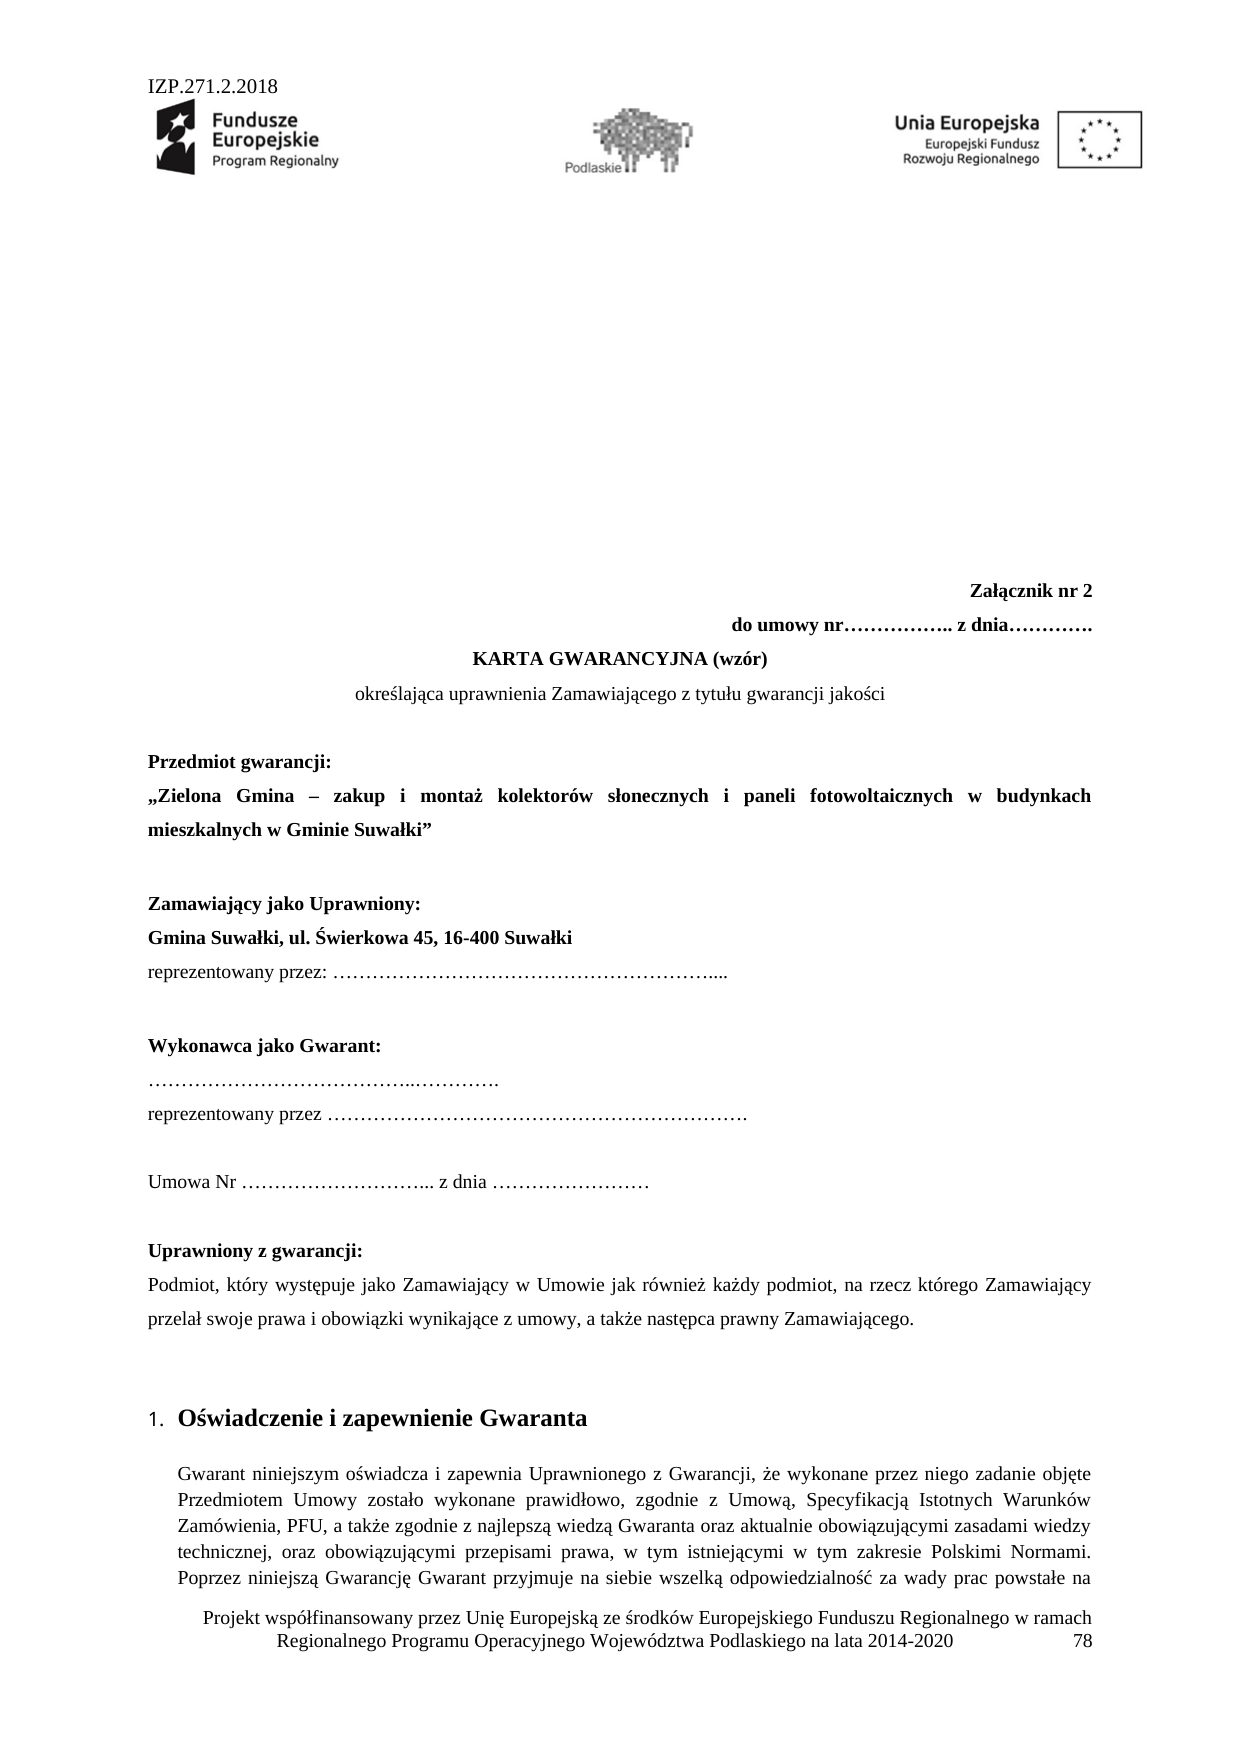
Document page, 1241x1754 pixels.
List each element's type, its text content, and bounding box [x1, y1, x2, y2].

text Uprawniony z gwarancji: [148, 1239, 1092, 1262]
text …………………………………..…………. [148, 1068, 1092, 1091]
text reprezentowany przez: ………………………………………………….... [148, 960, 1092, 983]
text „Zielona Gmina – zakup i montaż kolektorów słonecznych i paneli fotowoltaicznych w budynkach mieszkalnych w Gminie Suwałki” [148, 784, 1092, 841]
text Zamawiający jako Uprawniony: [148, 892, 1092, 914]
text do umowy nr…………….. z dnia…………. [148, 613, 1092, 636]
text KARTA GWARANCYJNA (wzór) [148, 647, 1092, 670]
text Przedmiot gwarancji: [148, 750, 1092, 773]
text Podmiot, który występuje jako Zamawiający w Umowie jak również każdy podmiot, na rzecz którego Zamawiający przelał swoje prawa i obowiązki wynikające z umowy, a także następca prawny Zamawiającego. [148, 1273, 1092, 1330]
text Załącznik nr 2 [148, 579, 1092, 602]
text Gwarant niniejszym oświadcza i zapewnia Uprawnionego z Gwarancji, że wykonane przez niego zadanie objęte Przedmiotem Umowy zostało wykonane prawidłowo, zgodnie z Umową, Specyfikacją Istotnych Warunków Zamówienia, PFU, a także zgodnie z najlepszą wiedzą Gwaranta oraz aktualnie obowiązującymi zasadami wiedzy technicznej, oraz obowiązującymi przepisami prawa, w tym istniejącymi w tym zakresie Polskimi Normami. Poprzez niniejszą Gwarancję Gwarant przyjmuje na siebie wszelką odpowiedzialność za wady prac powstałe na [177, 1462, 1092, 1589]
text Gmina Suwałki, ul. Świerkowa 45, 16-400 Suwałki [148, 926, 1092, 949]
text Umowa Nr ………………………... z dnia …………………… [148, 1170, 1092, 1193]
list Oświadczenie i zapewnienie Gwaranta [148, 1403, 1092, 1432]
text określająca uprawnienia Zamawiającego z tytułu gwarancji jakości [148, 681, 1092, 704]
text Wykonawca jako Gwarant: [148, 1034, 1092, 1057]
text reprezentowany przez ………………………………………………………. [148, 1102, 1092, 1125]
